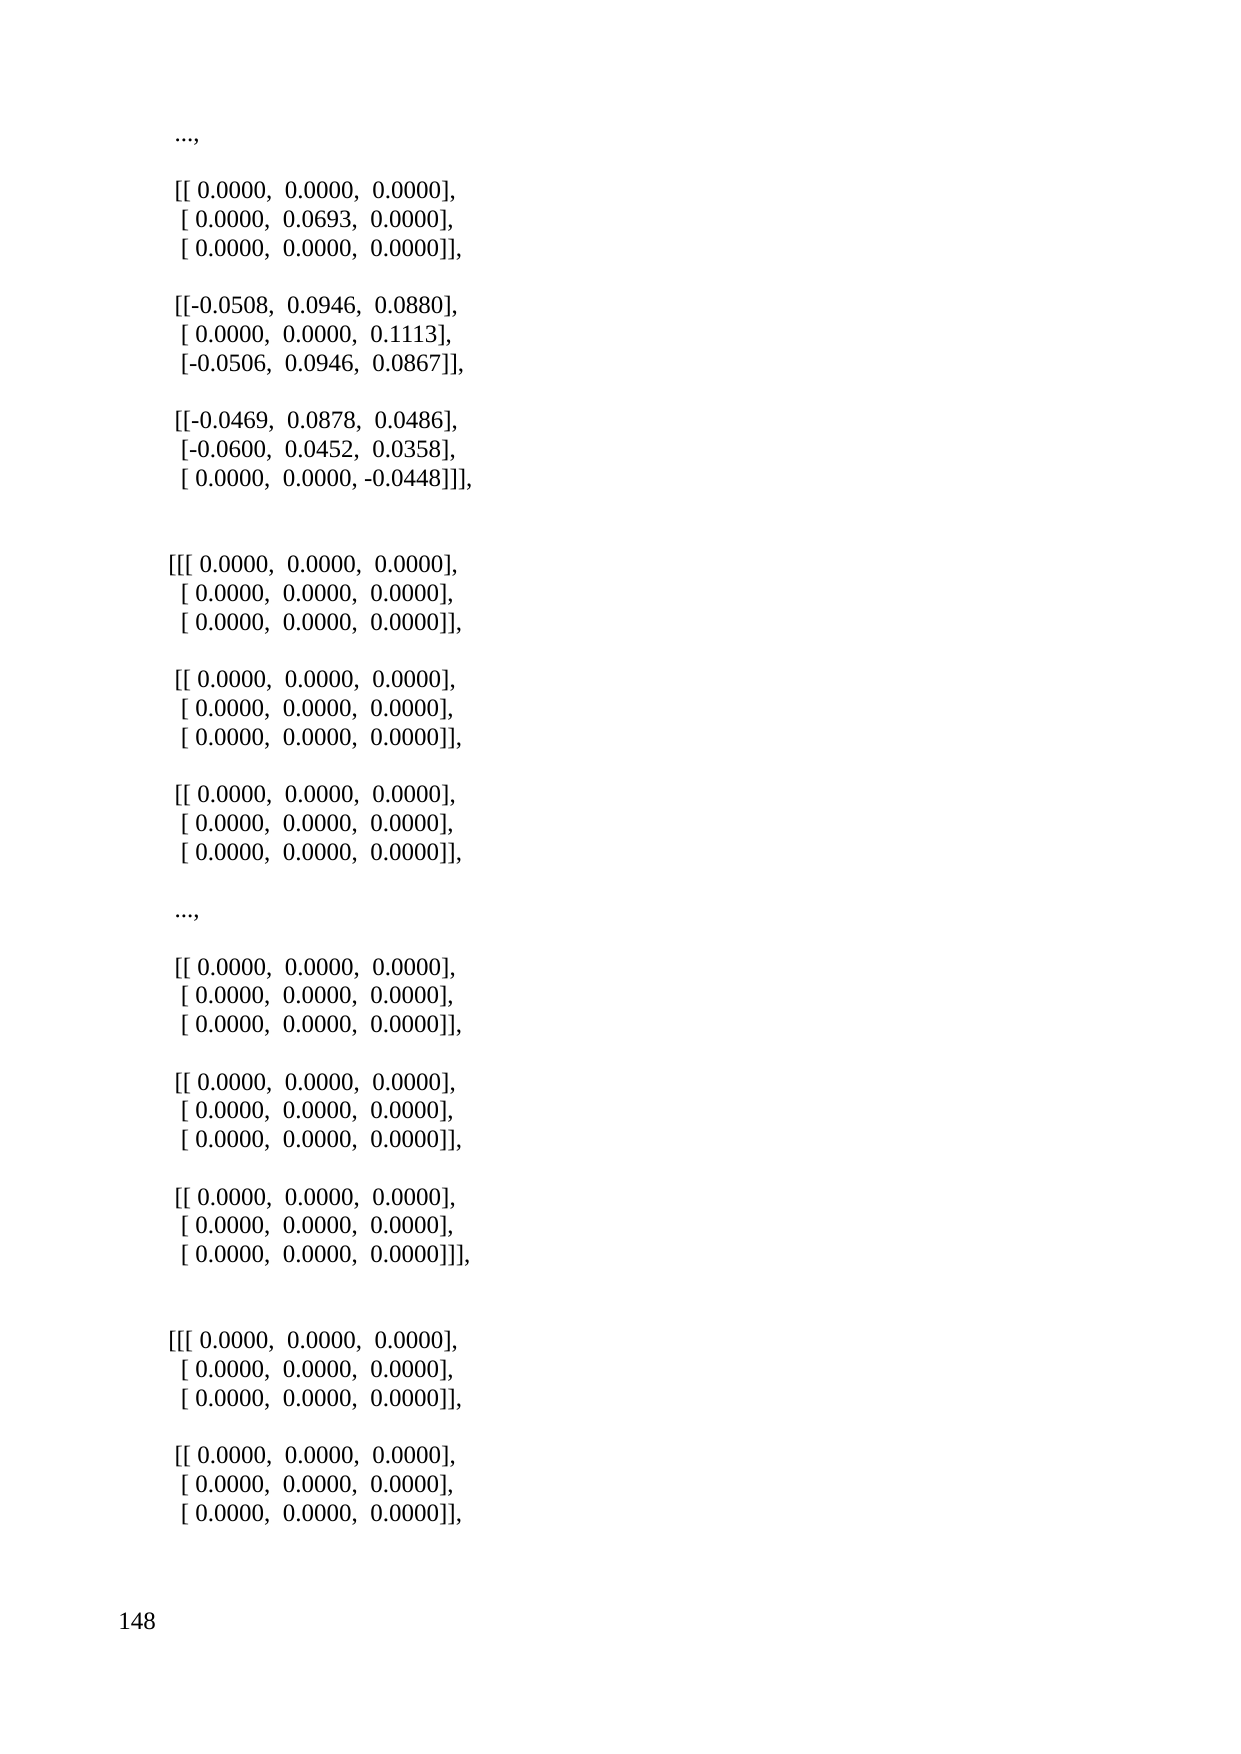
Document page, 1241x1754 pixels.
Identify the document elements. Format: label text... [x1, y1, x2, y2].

text [ 0.0000, 0.0000, 0.0000], [118, 981, 1122, 1009]
text [ 0.0000, 0.0000, 0.0000], [118, 1354, 1122, 1383]
text ..., [118, 118, 1122, 147]
text [ 0.0000, 0.0000, 0.0000]]], [118, 1239, 1122, 1268]
text [[ 0.0000, 0.0000, 0.0000], [118, 1441, 1122, 1469]
text [[[ 0.0000, 0.0000, 0.0000], [118, 1326, 1122, 1354]
text [ 0.0000, 0.0000, 0.0000]], [118, 607, 1122, 636]
text [ 0.0000, 0.0000, 0.0000]], [118, 1383, 1122, 1412]
text [[ 0.0000, 0.0000, 0.0000], [118, 779, 1122, 808]
text [ 0.0000, 0.0000, 0.0000], [118, 808, 1122, 837]
text [[[ 0.0000, 0.0000, 0.0000], [118, 549, 1122, 578]
text [[ 0.0000, 0.0000, 0.0000], [118, 664, 1122, 693]
text [ 0.0000, 0.0000, 0.0000]], [118, 1124, 1122, 1153]
text [[ 0.0000, 0.0000, 0.0000], [118, 1182, 1122, 1211]
text [[ 0.0000, 0.0000, 0.0000], [118, 1067, 1122, 1096]
text [ 0.0000, 0.0000, 0.0000]], [118, 1498, 1122, 1527]
text [-0.0600, 0.0452, 0.0358], [118, 434, 1122, 463]
text [ 0.0000, 0.0000, 0.0000], [118, 1211, 1122, 1239]
text [ 0.0000, 0.0000, 0.0000], [118, 1096, 1122, 1124]
text [ 0.0000, 0.0693, 0.0000], [118, 204, 1122, 233]
text [ 0.0000, 0.0000, 0.0000], [118, 1469, 1122, 1498]
text [ 0.0000, 0.0000, 0.0000]], [118, 722, 1122, 751]
text [ 0.0000, 0.0000, 0.0000]], [118, 837, 1122, 866]
text [[-0.0508, 0.0946, 0.0880], [118, 291, 1122, 319]
text [ 0.0000, 0.0000, -0.0448]]], [118, 463, 1122, 492]
text [ 0.0000, 0.0000, 0.0000], [118, 693, 1122, 722]
text ..., [118, 894, 1122, 923]
text [[ 0.0000, 0.0000, 0.0000], [118, 176, 1122, 204]
text [ 0.0000, 0.0000, 0.0000], [118, 578, 1122, 607]
text [ 0.0000, 0.0000, 0.0000]], [118, 233, 1122, 262]
text [ 0.0000, 0.0000, 0.1113], [118, 319, 1122, 348]
text [[-0.0469, 0.0878, 0.0486], [118, 406, 1122, 434]
text [-0.0506, 0.0946, 0.0867]], [118, 348, 1122, 377]
text [[ 0.0000, 0.0000, 0.0000], [118, 952, 1122, 981]
text [ 0.0000, 0.0000, 0.0000]], [118, 1009, 1122, 1038]
